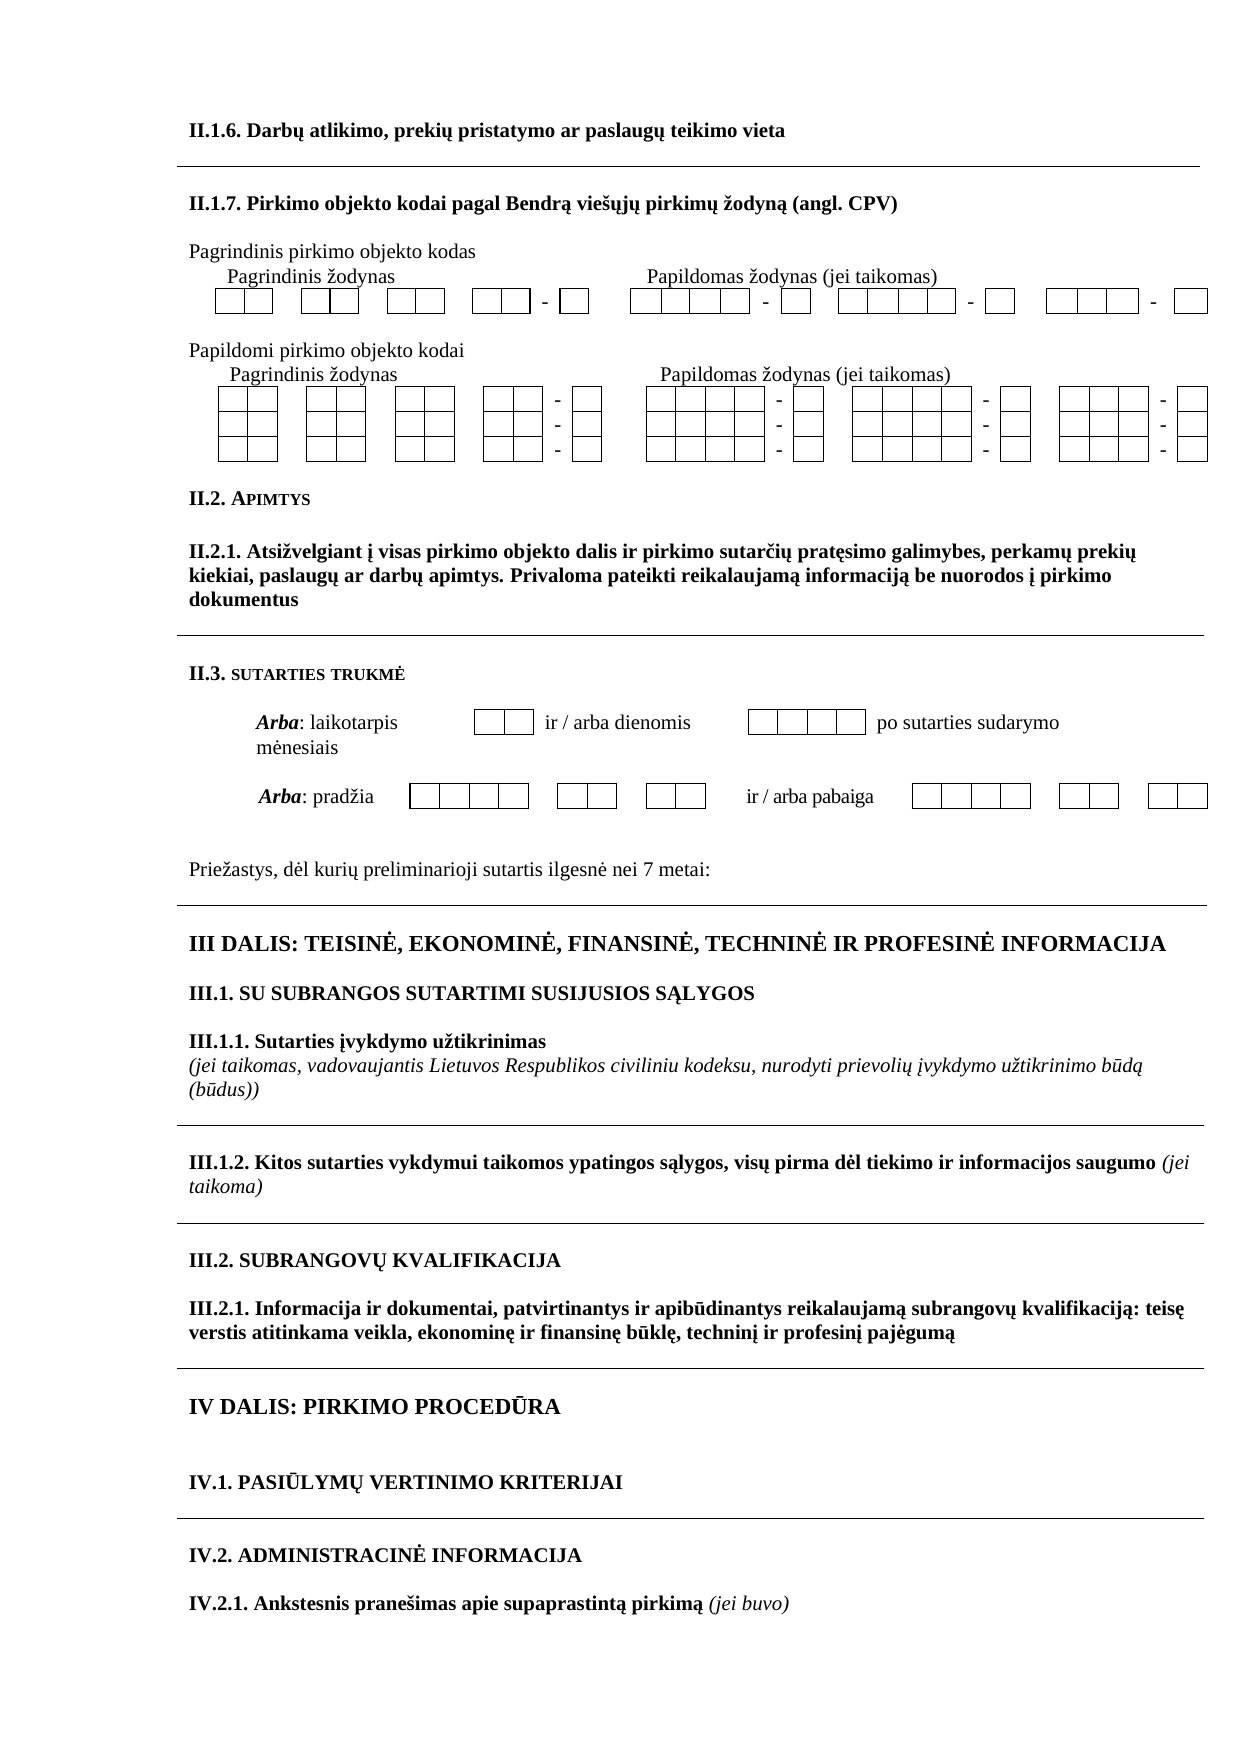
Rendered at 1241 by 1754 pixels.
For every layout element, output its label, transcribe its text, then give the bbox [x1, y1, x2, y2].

table_cell [273, 288, 301, 313]
table_cell [853, 387, 882, 411]
table_cell [662, 289, 689, 313]
table_cell [1119, 437, 1148, 461]
table_cell [631, 289, 661, 313]
table_cell [1060, 387, 1089, 411]
table_header [475, 710, 504, 734]
table_cell [177, 881, 1207, 905]
table_cell [245, 289, 272, 313]
table_cell [913, 387, 941, 411]
table_cell [824, 436, 852, 461]
table_cell [883, 387, 912, 411]
table_cell [177, 808, 1207, 833]
table_cell [942, 412, 971, 436]
table_cell [307, 387, 336, 411]
table_cell [735, 412, 764, 436]
table_header [470, 784, 498, 808]
table_cell [647, 387, 675, 411]
table_cell [1107, 289, 1138, 313]
table_header [808, 710, 836, 734]
table_cell - [765, 411, 793, 436]
table_header [778, 710, 807, 734]
table_header po sutarties sudarymo [866, 709, 1204, 734]
table_cell II.3. sutarties trukmė [177, 661, 1204, 684]
table_cell [177, 386, 218, 411]
table_cell [986, 289, 1014, 313]
table_cell - [543, 386, 572, 411]
table_cell III.2. SUBRANGOVŲ KVALIFIKACIJA [177, 1248, 1204, 1272]
table_cell [219, 412, 247, 436]
table_cell [425, 387, 454, 411]
table_header Arba: pradžia [248, 783, 409, 808]
table_cell [811, 288, 838, 313]
table_cell [177, 636, 1204, 661]
table_cell [177, 288, 215, 313]
table_cell [794, 437, 823, 461]
table_header [913, 784, 941, 808]
table_cell [177, 957, 1204, 981]
table_cell [396, 412, 424, 436]
table_cell Priežastys, dėl kurių preliminarioji sutartis ilgesnė nei 7 metai: [177, 833, 1207, 881]
table_header [529, 783, 557, 808]
table_cell - [1149, 436, 1177, 461]
table_header [174, 709, 245, 734]
table_cell [602, 411, 646, 436]
table_cell [1090, 387, 1118, 411]
table_cell [971, 1567, 1204, 1591]
table_cell [647, 437, 675, 461]
table_cell IV.1. PASIŪLYMŲ VERTINIMO KRITERIJAI [177, 1470, 1204, 1494]
table_cell [396, 437, 424, 461]
table_cell [794, 1567, 971, 1591]
table_header [676, 784, 705, 808]
table_cell [1119, 412, 1148, 436]
table_cell [589, 288, 630, 313]
table_cell - [1149, 411, 1177, 436]
table_cell III.1.1. Sutarties įvykdymo užtikrinimas [177, 1029, 1204, 1053]
table_cell [278, 411, 306, 436]
table_cell [1178, 387, 1207, 411]
table_header [942, 784, 971, 808]
table_cell [366, 411, 395, 436]
table_header [440, 784, 469, 808]
table_cell II.1.7. Pirkimo objekto kodai pagal Bendrą viešųjų pirkimų žodyną (angl. CPV) [177, 191, 1200, 215]
table_cell [721, 289, 749, 313]
table_cell [219, 437, 247, 461]
table_cell [1001, 437, 1030, 461]
table_cell [1175, 289, 1207, 313]
table_cell [1031, 386, 1059, 411]
table_cell [484, 437, 513, 461]
table_cell [177, 1005, 1204, 1029]
table_header [558, 784, 587, 808]
table_cell [573, 412, 601, 436]
table_cell [366, 386, 395, 411]
table_cell - [956, 288, 985, 313]
table_cell [177, 1272, 1204, 1296]
table_header [706, 783, 735, 808]
table_cell [455, 411, 483, 436]
table_header [411, 784, 439, 808]
table_header [837, 710, 865, 734]
table_cell [1200, 215, 1207, 239]
table_cell - [972, 411, 1000, 436]
table_cell [913, 437, 941, 461]
table_cell [794, 412, 823, 436]
table_cell [824, 386, 852, 411]
table_cell [514, 387, 542, 411]
table_cell II.1.6. Darbų atlikimo, prekių pristatymo ar paslaugų teikimo vieta [177, 118, 1200, 142]
table_cell [1200, 142, 1207, 166]
table_cell [839, 289, 867, 313]
table_cell [676, 412, 705, 436]
table_cell [836, 735, 865, 759]
table_cell [1090, 412, 1118, 436]
table_cell [416, 289, 444, 313]
table_header IV.2. ADMINISTRACINĖ INFORMACIJA [177, 1543, 1204, 1567]
table_cell - [750, 288, 781, 313]
table_cell [647, 412, 675, 436]
table_cell [484, 387, 513, 411]
table_cell IV.2.1. Ankstesnis pranešimas apie supaprastintą pirkimą (jei buvo) [177, 1591, 971, 1620]
table_cell [913, 412, 941, 436]
table_cell [602, 436, 646, 461]
table_cell - [972, 386, 1000, 411]
table_cell [1200, 191, 1207, 215]
table_cell Pagrindinis pirkimo objekto kodas [177, 240, 1200, 263]
table_header ir / arba pabaiga [735, 783, 912, 808]
table_cell [1178, 412, 1207, 436]
table_cell [425, 412, 454, 436]
table_cell [561, 289, 588, 313]
table_cell II.2.1. Atsižvelgiant į visas pirkimo objekto dalis ir pirkimo sutarčių pratęsimo galimybes, perkamų prekių kiekiai, paslaugų ar darbų apimtys. Privaloma pateikti reikalaujamą informaciją be nuorodos į pirkimo dokumentus [177, 539, 1204, 611]
table_cell [248, 437, 277, 461]
table_cell [337, 412, 365, 436]
table_cell - [543, 436, 572, 461]
table_header [588, 784, 616, 808]
table_cell - [1149, 386, 1177, 411]
table_cell [177, 611, 1204, 635]
table_cell [1200, 118, 1207, 142]
table_cell [676, 387, 705, 411]
table_cell II.2. Apimtys [177, 486, 1204, 515]
table_header Papildomi pirkimo objekto kodai [177, 338, 1204, 362]
table_cell [690, 289, 720, 313]
table_cell [1031, 411, 1059, 436]
table_cell Papildomas žodynas (jei taikomas) [602, 362, 1207, 386]
table_cell [475, 735, 504, 759]
table_cell [1119, 387, 1148, 411]
table_cell [278, 436, 306, 461]
table_cell [1060, 412, 1089, 436]
table_cell [177, 1101, 1204, 1125]
table_cell [177, 362, 218, 386]
table_cell [278, 386, 306, 411]
table_cell [177, 1567, 794, 1591]
table_cell [177, 167, 1200, 191]
table_cell [928, 289, 955, 313]
table_cell [807, 735, 836, 759]
table_header [749, 710, 777, 734]
table_cell - [543, 411, 572, 436]
table_cell [177, 515, 1204, 539]
table_cell [1200, 240, 1207, 263]
table_cell [573, 387, 601, 411]
table_cell III.2.1. Informacija ir dokumentai, patvirtinantys ir apibūdinantys reikalaujamą subrangovų kvalifikaciją: teisę verstis atitinkama veikla, ekonominę ir finansinę būklę, techninį ir profesinį pajėgumą [177, 1296, 1204, 1344]
table_cell [504, 735, 533, 759]
table_cell [514, 437, 542, 461]
table_header [972, 784, 1000, 808]
table_cell [824, 411, 852, 436]
table_cell [396, 387, 424, 411]
table_cell [177, 1126, 1204, 1150]
table_cell [425, 437, 454, 461]
table_cell [514, 412, 542, 436]
table_cell [778, 735, 807, 759]
table_cell [484, 412, 513, 436]
table_cell [1031, 436, 1059, 461]
table_cell III.1. SU SUBRANGOS SUTARTIMI SUSIJUSIOS SĄLYGOS [177, 981, 1204, 1005]
table_cell [388, 289, 415, 313]
table_cell [706, 387, 734, 411]
table_cell [1001, 387, 1030, 411]
table_cell [177, 1344, 1204, 1368]
table_cell [307, 412, 336, 436]
table_cell [735, 437, 764, 461]
table_cell - [765, 386, 793, 411]
table_cell [749, 735, 778, 759]
table_cell [248, 412, 277, 436]
table_cell [1090, 437, 1118, 461]
table_cell [337, 387, 365, 411]
table_cell [177, 264, 216, 288]
table_cell [1178, 437, 1207, 461]
table_cell [177, 461, 1204, 486]
table_cell [971, 1591, 1204, 1620]
table_cell mėnesiais [245, 734, 475, 759]
table_cell (jei taikomas, vadovaujantis Lietuvos Respublikos civiliniu kodeksu, nurodyti prievolių įvykdymo užtikrinimo būdą (būdus)) [177, 1053, 1204, 1101]
table_cell [942, 387, 971, 411]
table_cell [899, 289, 927, 313]
table_cell [1078, 289, 1106, 313]
table_header [1031, 783, 1059, 808]
table_cell [865, 734, 1204, 759]
table_header [174, 783, 247, 808]
table_cell [177, 411, 218, 436]
table_cell Pagrindinis žodynas [216, 264, 588, 288]
table_header [1090, 784, 1118, 808]
table_header [1060, 784, 1089, 808]
table_cell [455, 386, 483, 411]
table_cell [533, 734, 748, 759]
table_cell [1060, 437, 1089, 461]
table_cell [307, 437, 336, 461]
table_cell [502, 289, 529, 313]
table_cell [853, 412, 882, 436]
table_cell [177, 1446, 1204, 1470]
table_header [499, 784, 528, 808]
table_cell [302, 289, 329, 313]
table_cell [177, 436, 218, 461]
table_cell [1047, 289, 1077, 313]
table_cell [219, 387, 247, 411]
table_cell [455, 436, 483, 461]
table_header III DALIS: TEISINĖ, EKONOMINĖ, FINANSINĖ, TECHNINĖ IR PROFESINĖ INFORMACIJA [177, 930, 1204, 957]
table_cell [706, 412, 734, 436]
table_cell [1200, 166, 1207, 191]
table_cell [445, 288, 472, 313]
table_cell [942, 437, 971, 461]
table_cell [1001, 412, 1030, 436]
table_cell [676, 437, 705, 461]
table_cell - [765, 436, 793, 461]
table_cell [573, 437, 601, 461]
table_cell - [1139, 288, 1174, 313]
table_header [1178, 784, 1207, 808]
table_cell [177, 142, 1200, 166]
table_cell [1015, 288, 1046, 313]
table_header [1119, 783, 1148, 808]
table_cell [868, 289, 898, 313]
table_cell [602, 386, 646, 411]
table_cell [794, 387, 823, 411]
table_cell [883, 412, 912, 436]
table_cell [174, 734, 245, 759]
table_header [647, 784, 675, 808]
table_cell [248, 387, 277, 411]
table_header Arba: laikotarpis [245, 709, 474, 734]
table_cell Pagrindinis žodynas [218, 362, 602, 386]
table_cell [853, 437, 882, 461]
table_cell [177, 1369, 1204, 1393]
table_cell [216, 289, 244, 313]
table_header ir / arba dienomis [534, 709, 748, 734]
table_header [505, 710, 533, 734]
table_cell [337, 437, 365, 461]
table_cell [331, 289, 358, 313]
table_cell [177, 215, 1200, 239]
table_cell [366, 436, 395, 461]
table_header [1149, 784, 1177, 808]
table_cell [883, 437, 912, 461]
table_cell - [531, 288, 559, 313]
table_cell [473, 289, 501, 313]
table_cell IV DALIS: PIRKIMO PROCEDŪRA [177, 1393, 1204, 1446]
table_cell Papildomas žodynas (jei taikomas) [589, 264, 1207, 288]
table_cell [782, 289, 810, 313]
table_header [1001, 784, 1030, 808]
table_cell [177, 1224, 1204, 1248]
table_cell [706, 437, 734, 461]
table_cell [177, 1199, 1204, 1222]
table_cell [177, 1494, 1204, 1518]
table_header [617, 783, 646, 808]
table_cell - [972, 436, 1000, 461]
table_cell III.1.2. Kitos sutarties vykdymui taikomos ypatingos sąlygos, visų pirma dėl tiekimo ir informacijos saugumo (jei taikoma) [177, 1150, 1204, 1198]
table_cell [359, 288, 387, 313]
table_cell [735, 387, 764, 411]
